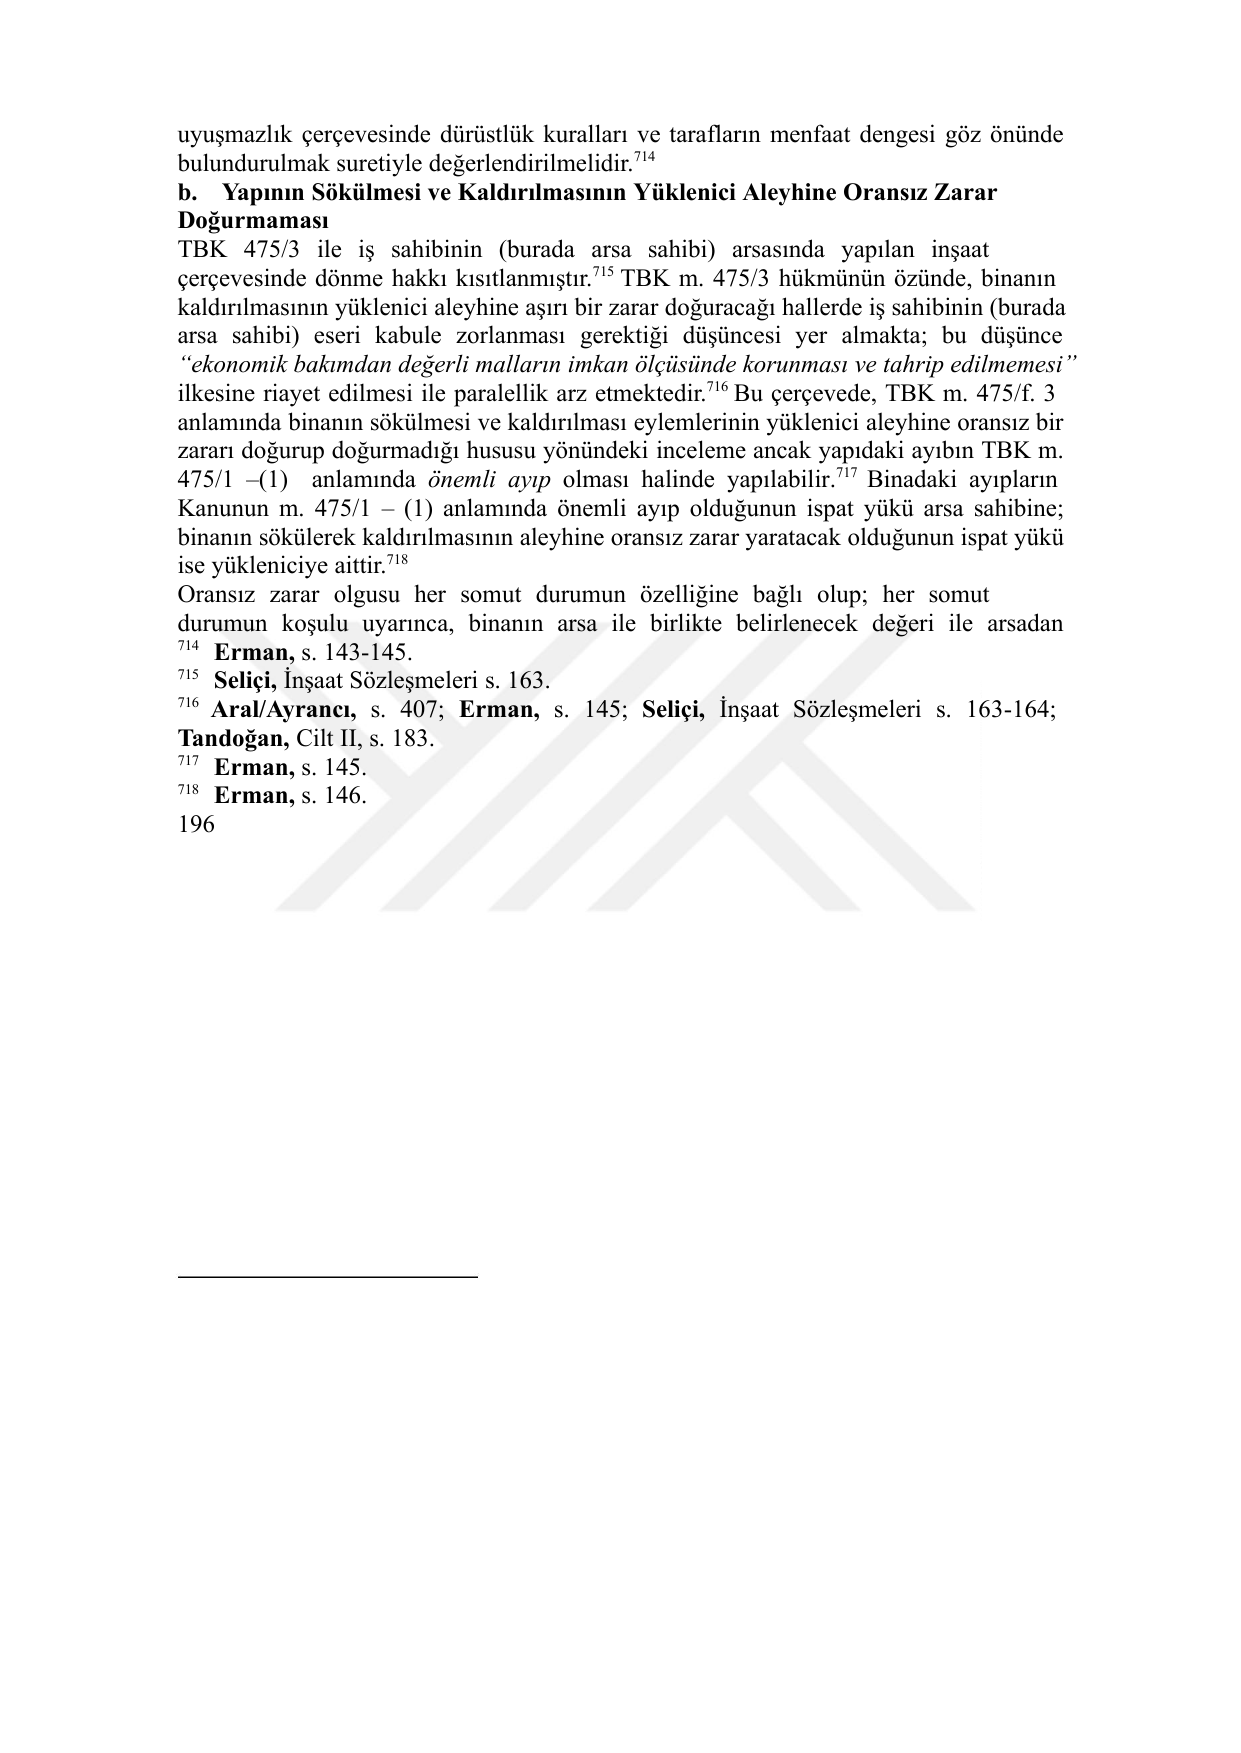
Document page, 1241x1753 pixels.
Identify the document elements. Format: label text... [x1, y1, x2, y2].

text kaldırılmasının yüklenici aleyhine aşırı bir zarar doğuracağı hallerde iş sahibinin (burada [177, 292, 1230, 321]
text ise yükleniciye aittir.718 [177, 551, 1230, 579]
text arsa sahibi) eseri kabule zorlanması gerektiği düşüncesi yer almakta; bu düşünce [177, 321, 1230, 349]
text TBK 475/3 ile iş sahibinin (burada arsa sahibi) arsasında yapılan inşaat [177, 234, 1230, 263]
text 475/1 –(1) anlamında önemli ayıp olması halinde yapılabilir.717 Binadaki ayıpların [177, 464, 1230, 493]
text 714 Erman, s. 143-145. [177, 637, 1230, 666]
text çerçevesinde dönme hakkı kısıtlanmıştır.715 TBK m. 475/3 hükmünün özünde, binanın [177, 263, 1230, 292]
text 196 [177, 809, 1230, 838]
text Tandoğan, Cilt II, s. 183. [177, 723, 1230, 752]
text ilkesine riayet edilmesi ile paralellik arz etmektedir.716 Bu çerçevede, TBK m. 475/f. 3 [177, 378, 1230, 407]
text Doğurmaması [177, 206, 1230, 234]
text “ekonomik bakımdan değerli malların imkan ölçüsünde korunması ve tahrip edilmemesi” [177, 349, 1230, 378]
text Kanunun m. 475/1 – (1) anlamında önemli ayıp olduğunun ispat yükü arsa sahibine; [177, 493, 1230, 522]
text bulundurulmak suretiyle değerlendirilmelidir.714 [177, 148, 1230, 177]
text uyuşmazlık çerçevesinde dürüstlük kuralları ve tarafların menfaat dengesi göz önünde [177, 119, 1230, 148]
text b. Yapının Sökülmesi ve Kaldırılmasının Yüklenici Aleyhine Oransız Zarar [177, 177, 1230, 206]
text binanın sökülerek kaldırılmasının aleyhine oransız zarar yaratacak olduğunun ispat yükü [177, 522, 1230, 551]
text anlamında binanın sökülmesi ve kaldırılması eylemlerinin yüklenici aleyhine oransız bir [177, 407, 1230, 436]
text 716 Aral/Ayrancı, s. 407; Erman, s. 145; Seliçi, İnşaat Sözleşmeleri s. 163-164; [177, 694, 1230, 723]
text Oransız zarar olgusu her somut durumun özelliğine bağlı olup; her somut [177, 579, 1230, 608]
text durumun koşulu uyarınca, binanın arsa ile birlikte belirlenecek değeri ile arsadan [177, 608, 1230, 637]
picture [175, 1273, 480, 1280]
text 718 Erman, s. 146. [177, 781, 1230, 809]
text 717 Erman, s. 145. [177, 752, 1230, 781]
text zararı doğurup doğurmadığı hususu yönündeki inceleme ancak yapıdaki ayıbın TBK m. [177, 436, 1230, 464]
picture [206, 612, 982, 921]
text 715 Seliçi, İnşaat Sözleşmeleri s. 163. [177, 666, 1230, 694]
